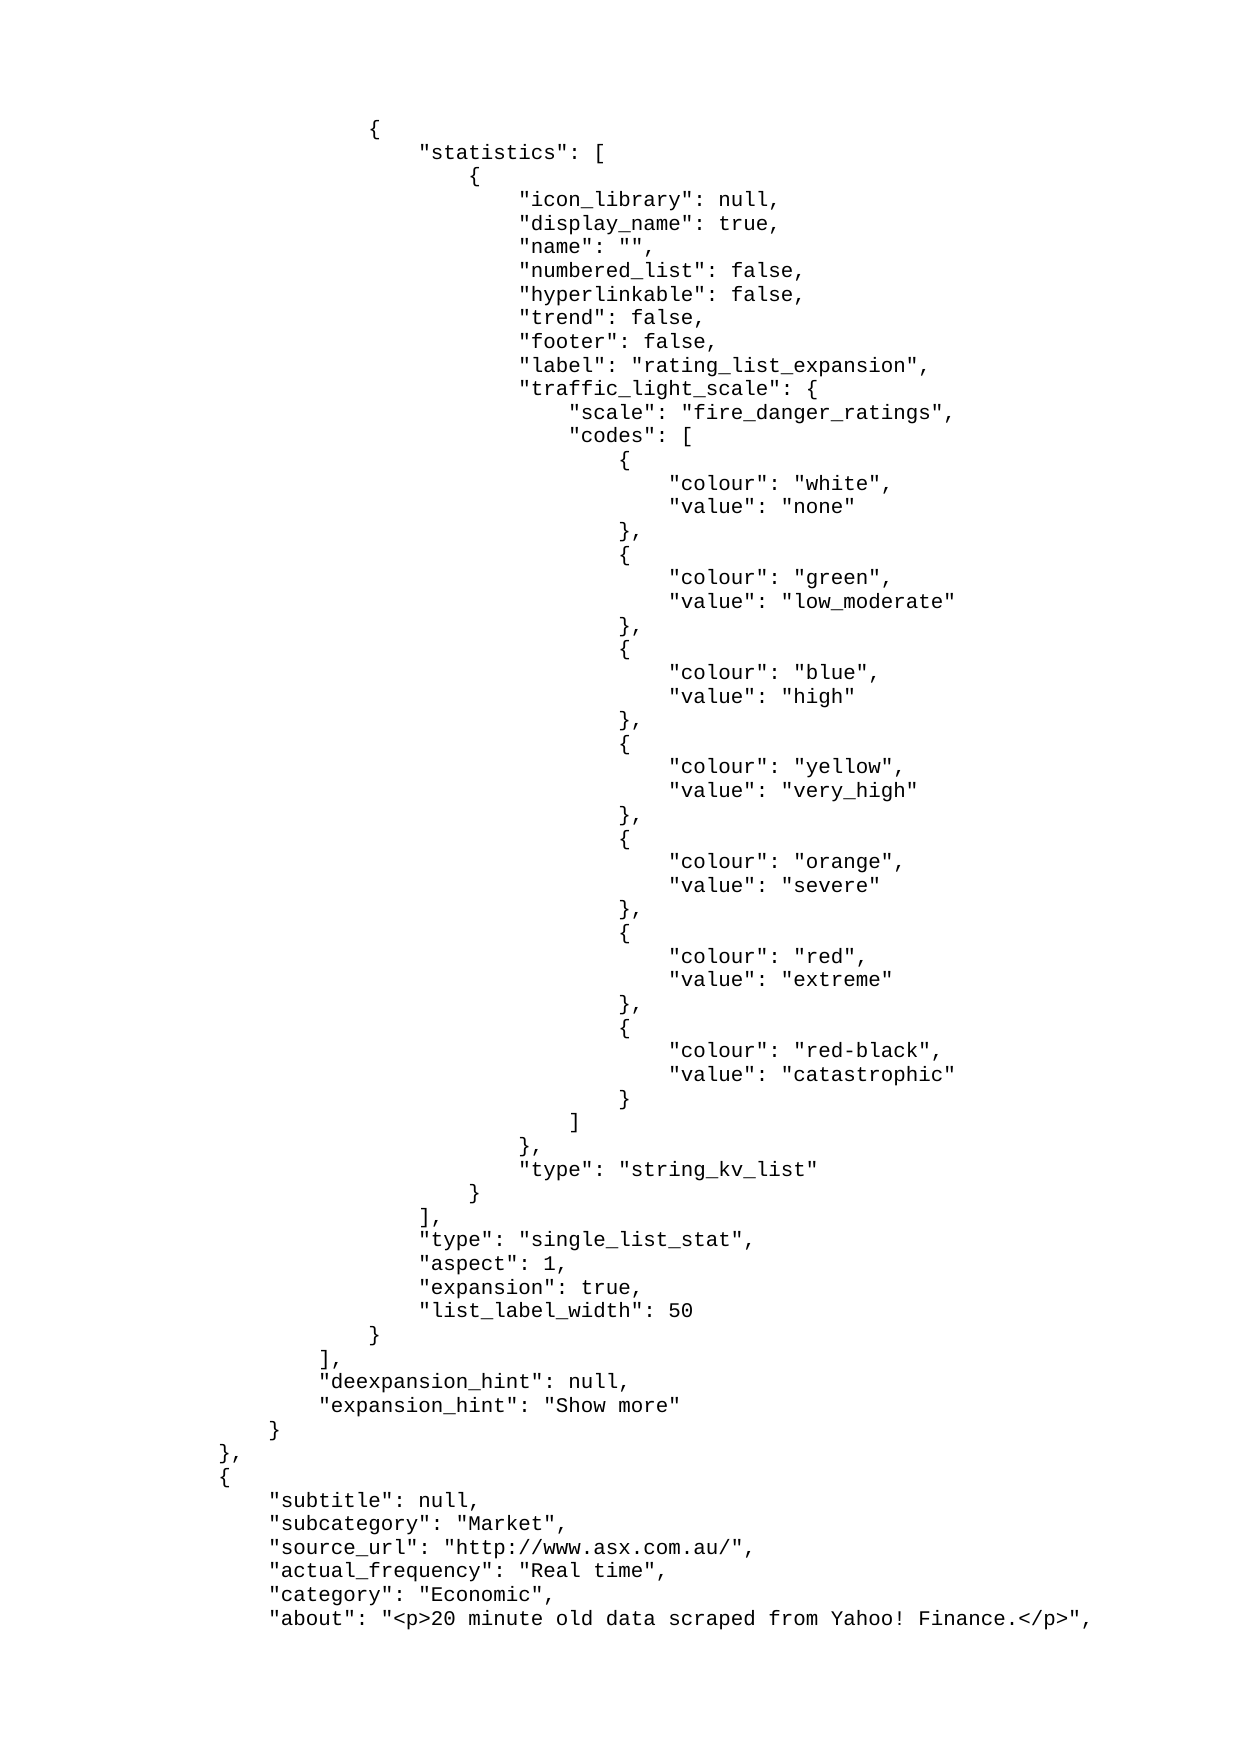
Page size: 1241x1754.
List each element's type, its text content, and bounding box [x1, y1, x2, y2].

text "scale": "fire_danger_ratings", [118, 402, 1122, 426]
text "subtitle": null, [118, 1489, 1122, 1513]
text { [118, 544, 1122, 567]
text "label": "rating_list_expansion", [118, 354, 1122, 378]
text }, [118, 520, 1122, 544]
text { [118, 733, 1122, 757]
text { [118, 922, 1122, 946]
text ], [118, 1348, 1122, 1371]
text "colour": "orange", [118, 851, 1122, 875]
text "category": "Economic", [118, 1584, 1122, 1608]
text "trend": false, [118, 307, 1122, 331]
text }, [118, 1442, 1122, 1466]
text "value": "none" [118, 496, 1122, 520]
text "expansion_hint": "Show more" [118, 1395, 1122, 1419]
text { [118, 118, 1122, 142]
text "statistics": [ [118, 142, 1122, 165]
text "list_label_width": 50 [118, 1300, 1122, 1324]
text }, [118, 804, 1122, 827]
text { [118, 638, 1122, 662]
text ], [118, 1206, 1122, 1229]
text "icon_library": null, [118, 189, 1122, 213]
text { [118, 827, 1122, 851]
text }, [118, 1135, 1122, 1158]
text "type": "string_kv_list" [118, 1158, 1122, 1182]
text "subcategory": "Market", [118, 1513, 1122, 1537]
text "display_name": true, [118, 213, 1122, 236]
text "name": "", [118, 236, 1122, 260]
text "colour": "blue", [118, 662, 1122, 686]
text "value": "very_high" [118, 780, 1122, 804]
text "traffic_light_scale": { [118, 378, 1122, 402]
text } [118, 1182, 1122, 1206]
text { [118, 1466, 1122, 1489]
text "actual_frequency": "Real time", [118, 1561, 1122, 1584]
text } [118, 1324, 1122, 1348]
text { [118, 1017, 1122, 1040]
text { [118, 449, 1122, 473]
text { [118, 165, 1122, 189]
text "colour": "green", [118, 567, 1122, 591]
text "value": "catastrophic" [118, 1064, 1122, 1088]
text "expansion": true, [118, 1277, 1122, 1300]
text }, [118, 709, 1122, 733]
text "footer": false, [118, 331, 1122, 354]
text "about": "<p>20 minute old data scraped from Yahoo! Finance.</p>", [118, 1608, 1122, 1631]
text "value": "high" [118, 686, 1122, 709]
text } [118, 1088, 1122, 1111]
text "source_url": "http://www.asx.com.au/", [118, 1537, 1122, 1561]
text ] [118, 1111, 1122, 1135]
text }, [118, 615, 1122, 638]
text "value": "severe" [118, 875, 1122, 898]
text "colour": "yellow", [118, 757, 1122, 780]
text }, [118, 898, 1122, 922]
text "codes": [ [118, 426, 1122, 449]
text "aspect": 1, [118, 1253, 1122, 1277]
text "colour": "red-black", [118, 1040, 1122, 1064]
text "colour": "red", [118, 946, 1122, 969]
text "colour": "white", [118, 473, 1122, 496]
text "numbered_list": false, [118, 260, 1122, 284]
text } [118, 1419, 1122, 1442]
text "value": "low_moderate" [118, 591, 1122, 615]
text "deexpansion_hint": null, [118, 1371, 1122, 1395]
text "value": "extreme" [118, 969, 1122, 993]
text "type": "single_list_stat", [118, 1229, 1122, 1253]
text }, [118, 993, 1122, 1017]
text "hyperlinkable": false, [118, 284, 1122, 307]
